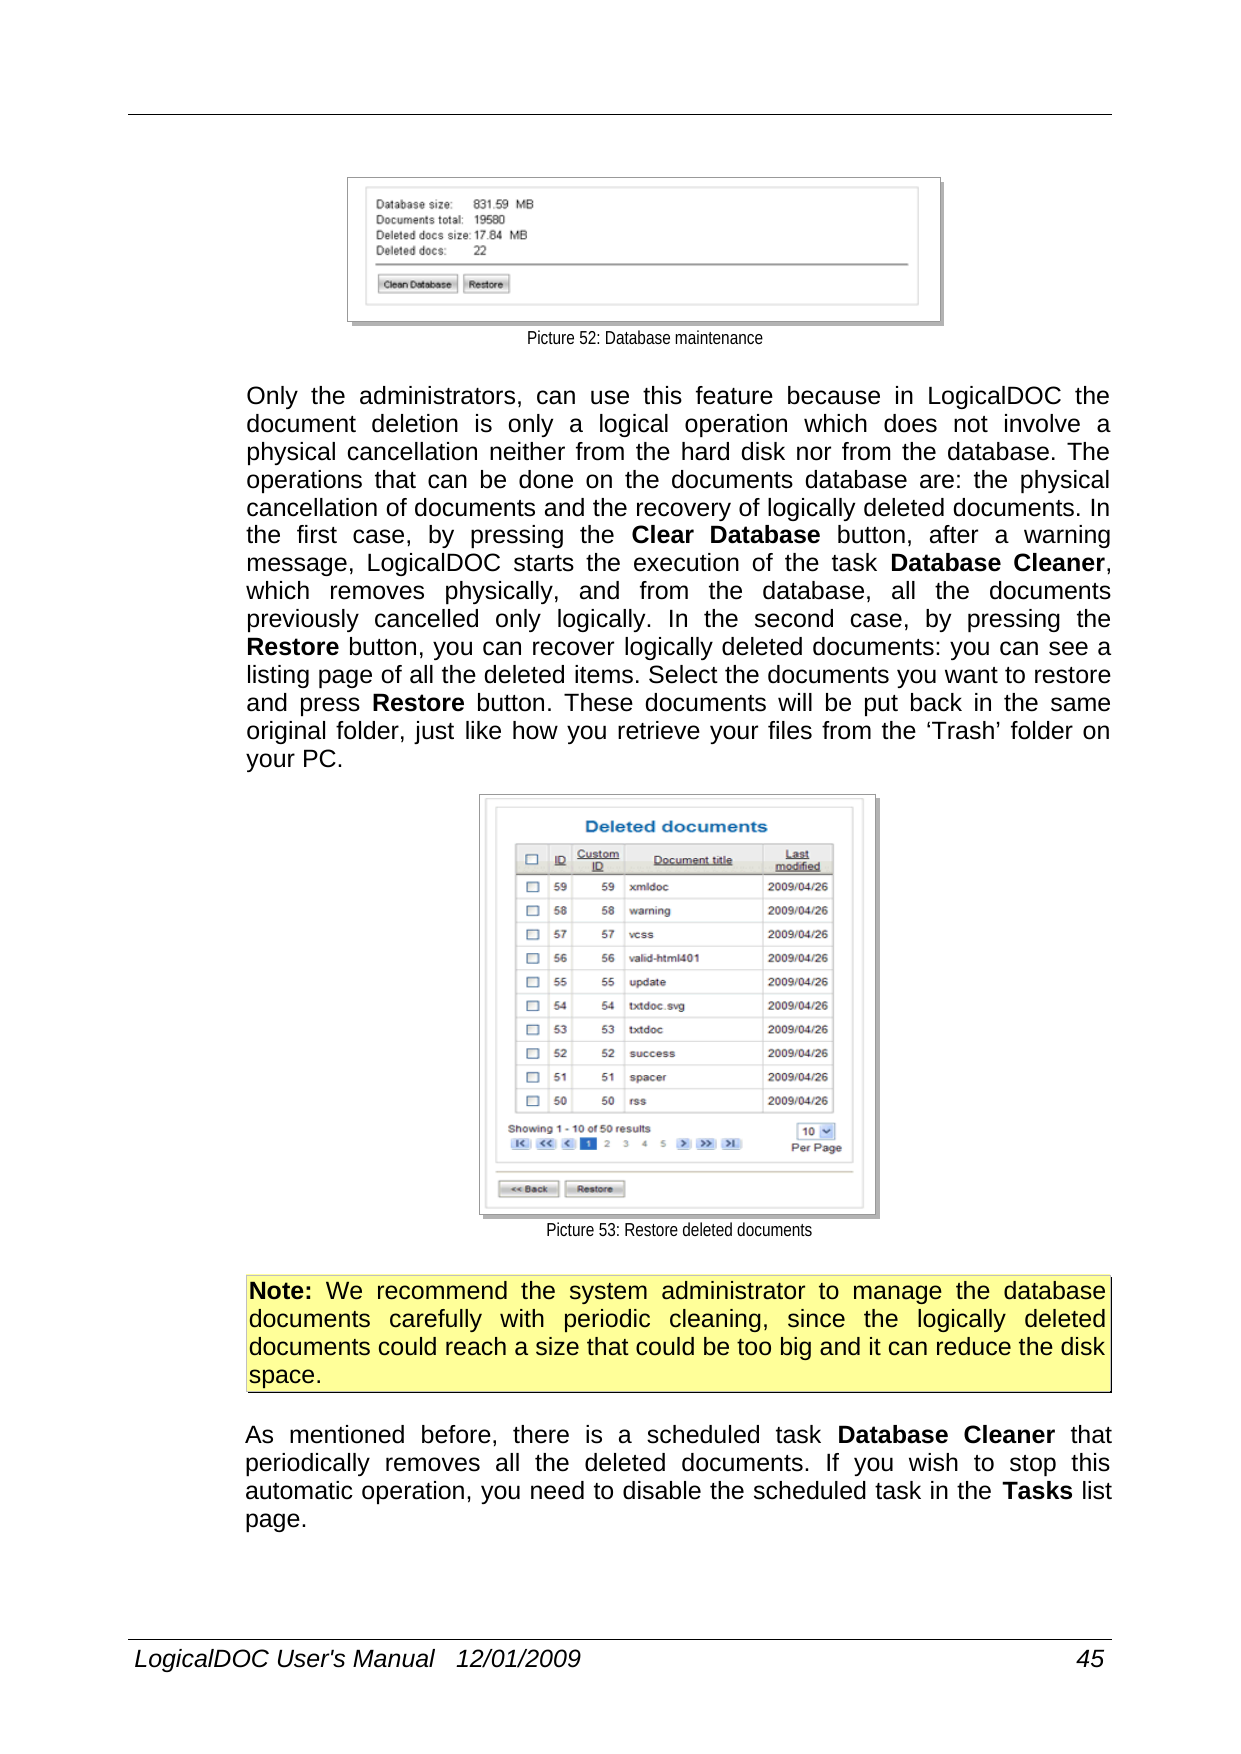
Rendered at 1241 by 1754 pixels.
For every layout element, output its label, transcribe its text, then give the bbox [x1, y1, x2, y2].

text [480, 795, 875, 1214]
text Picture 52: Database maintenance [347, 322, 943, 346]
text Note: We recommend the system administrator to manage the database documents carefully with periodic cleaning, since the logically deleted documents could reach a size that could be too big and it can reduce the disk space. [247, 1276, 1110, 1391]
text Only the administrators, can use this feature because in LogicalDOC the document deletion is only a logical operation which does not involve a physical cancellation neither from the hard disk nor from the database. The operations that can be done on the documents database are: the physical cancellation of documents and the recovery of logically deleted documents. In the first case, by pressing the Clear Database button, after a warning message, LogicalDOC starts the execution of the task Database Cleaner, which removes physically, and from the database, all the documents previously cancelled only logically. In the second case, by pressing the Restore button, you can recover logically deleted documents: you can see a listing page of all the deleted items. Select the documents you want to restore and press Restore button. These documents will be put back in the same original folder, just like how you retrieve your files from the ‘Trash’ folder on your PC. [246, 382, 1112, 773]
text Picture 53: Restore deleted documents [473, 800, 885, 1239]
text As mentioned before, there is a scheduled task Database Cleaner that periodically removes all the deleted documents. If you wish to stop this automatic operation, you need to disable the scheduled task in the Tasks list page. [245, 1421, 1112, 1532]
